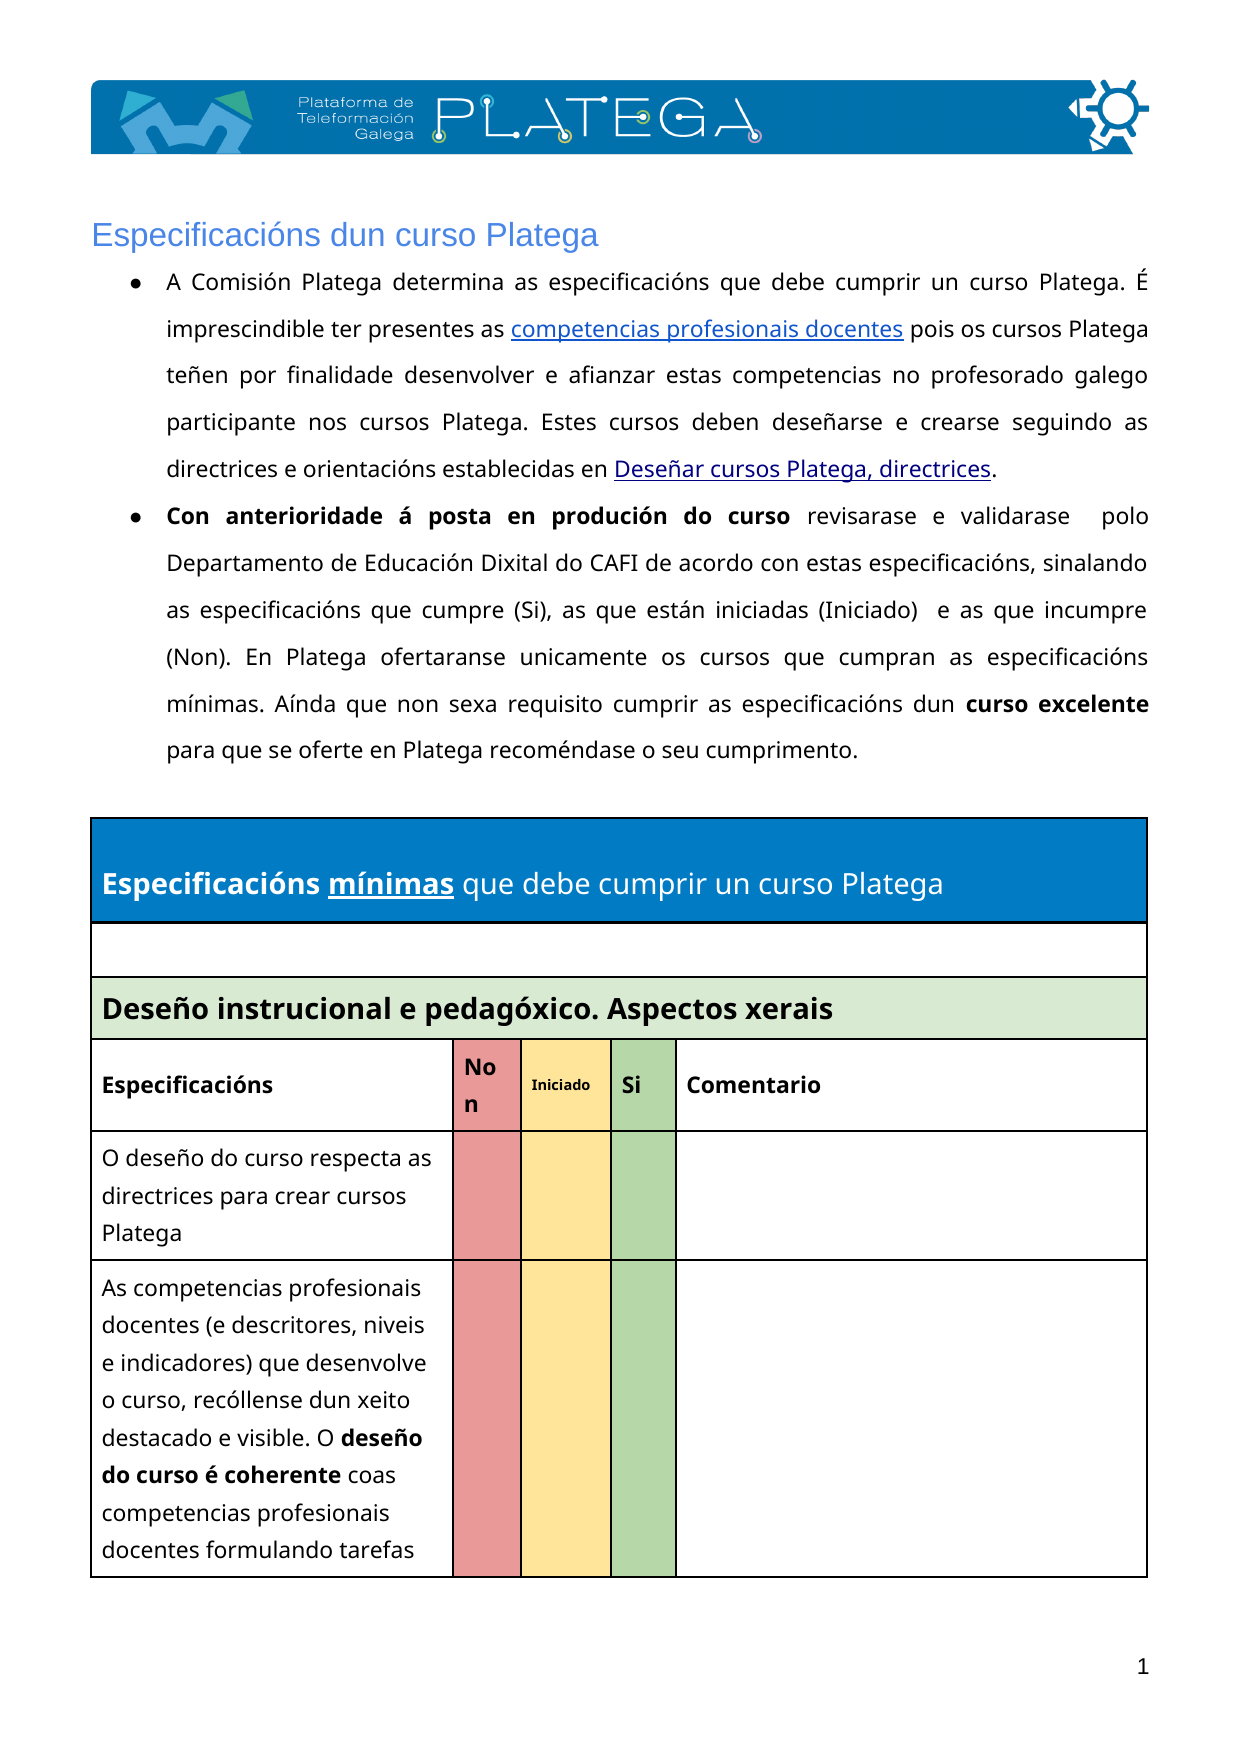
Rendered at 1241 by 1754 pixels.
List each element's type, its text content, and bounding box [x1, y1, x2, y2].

list Con anterioridade á posta en produción do curso revisarase e validarase polo Departamento de Educación Dixital do CAFI de acordo con estas especificacións, sinalando as especificacións que cumpre (Si), as que están iniciadas (Iniciado) e as que incumpre (Non). En Platega ofertaranse unicamente os cursos que cumpran as especificacións mínimas. Aínda que non sexa requisito cumprir as especificacións dun curso excelente para que se oferte en Platega recoméndase o seu cumprimento. [128, 500, 1149, 766]
table_cell Iniciado [522, 1040, 610, 1130]
table_cell [454, 1132, 520, 1259]
table_cell Si [612, 1040, 675, 1130]
picture [1103, 94, 1133, 124]
table_cell O deseño do curso respecta as directrices para crear cursos Platega [92, 1132, 452, 1259]
table_cell Deseño instrucional e pedagóxico. Aspectos xerais [92, 978, 1146, 1038]
list A Comisión Platega determina as especificacións que debe cumprir un curso Platega. É imprescindible ter presentes as competencias profesionais docentes pois os cursos Platega teñen por finalidade desenvolver e afianzar estas competencias no profesorado galego participante nos cursos Platega. Estes cursos deben deseñarse e crearse seguindo as directrices e orientacións establecidas en Deseñar cursos Platega, directrices. [128, 266, 1149, 484]
picture [546, 99, 555, 116]
table_cell [522, 1132, 610, 1259]
picture [217, 91, 251, 118]
table_cell [454, 1261, 520, 1576]
table_cell Especificacións [92, 1040, 452, 1130]
picture [1090, 140, 1102, 150]
picture [567, 97, 607, 136]
picture [693, 100, 702, 108]
picture [616, 99, 650, 136]
picture [91, 60, 1150, 174]
table_cell [612, 1132, 675, 1259]
table_cell As competencias profesionais docentes (e descritores, niveis e indicadores) que desenvolve o curso, recóllense dun xeito destacado e visible. O deseño do curso é coherente coas competencias profesionais docentes formulando tarefas [92, 1261, 452, 1576]
table_cell [677, 1132, 1146, 1259]
subtitle Especificacións dun curso Platega [91, 215, 1149, 253]
table_header Especificacións mínimas que debe cumprir un curso Platega [92, 819, 1146, 921]
picture [527, 117, 567, 139]
table_cell [677, 1261, 1146, 1576]
picture [121, 92, 153, 118]
picture [484, 99, 519, 138]
table_cell [92, 924, 1146, 976]
picture [677, 115, 704, 136]
table_cell Non [454, 1040, 520, 1130]
picture [716, 99, 761, 141]
picture [1070, 101, 1077, 115]
table_cell [612, 1261, 675, 1576]
table_cell [522, 1261, 610, 1576]
picture [433, 99, 473, 140]
picture [660, 106, 672, 134]
table_cell Comentario [677, 1040, 1146, 1130]
